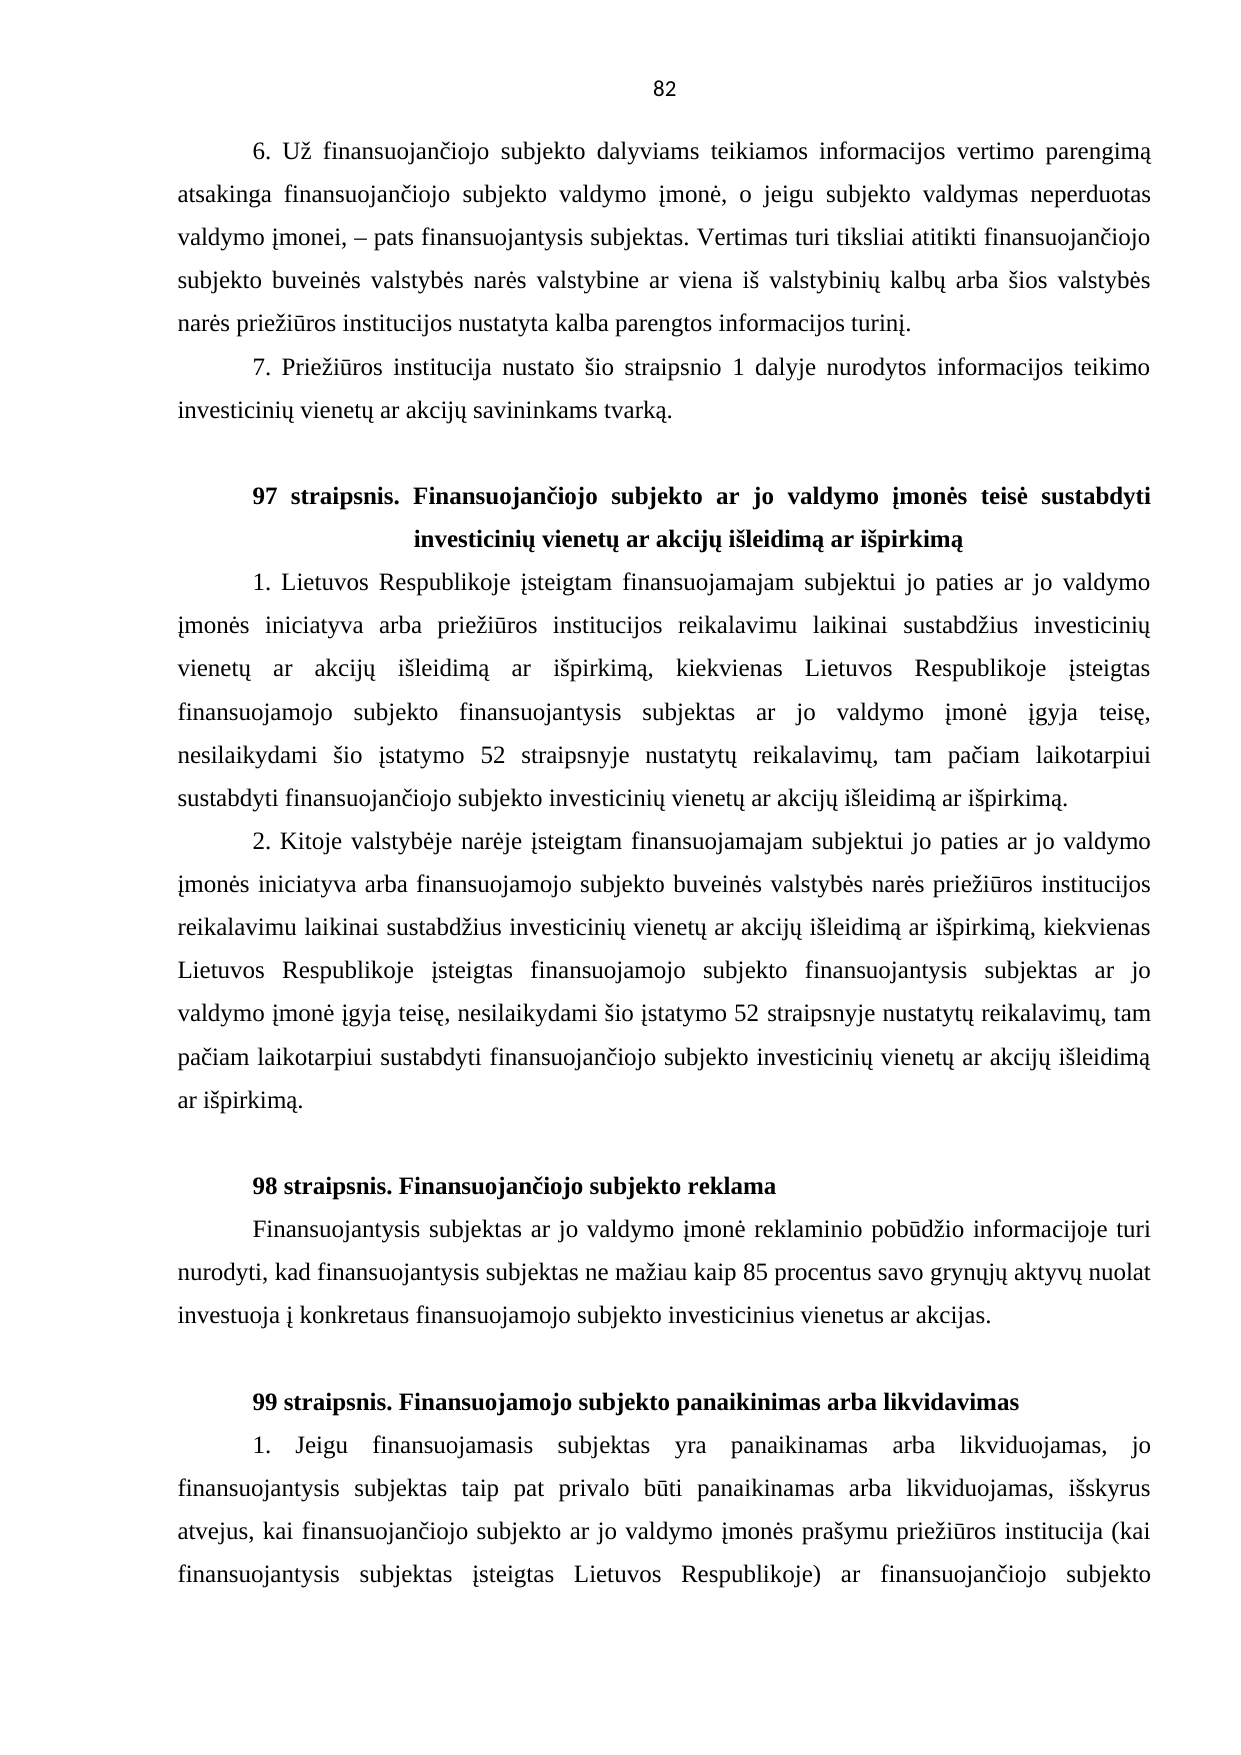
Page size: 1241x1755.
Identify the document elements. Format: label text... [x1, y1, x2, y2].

text 99 straipsnis. Finansuojamojo subjekto panaikinimas arba likvidavimas [252, 1387, 1152, 1415]
text 6. Už finansuojančiojo subjekto dalyviams teikiamos informacijos vertimo parengimą atsakinga finansuojančiojo subjekto valdymo įmonė, o jeigu subjekto valdymas neperduotas valdymo įmonei, – pats finansuojantysis subjektas. Vertimas turi tiksliai atitikti finansuojančiojo subjekto buveinės valstybės narės valstybine ar viena iš valstybinių kalbų arba šios valstybės narės priežiūros institucijos nustatyta kalba parengtos informacijos turinį. [177, 136, 1152, 337]
text Finansuojantysis subjektas ar jo valdymo įmonė reklaminio pobūdžio informacijoje turi nurodyti, kad finansuojantysis subjektas ne mažiau kaip 85 procentus savo grynųjų aktyvų nuolat investuoja į konkretaus finansuojamojo subjekto investicinius vienetus ar akcijas. [177, 1214, 1152, 1329]
text 97 straipsnis. Finansuojančiojo subjekto ar jo valdymo įmonės teisė sustabdyti investicinių vienetų ar akcijų išleidimą ar išpirkimą [252, 481, 1152, 553]
text 2. Kitoje valstybėje narėje įsteigtam finansuojamajam subjektui jo paties ar jo valdymo įmonės iniciatyva arba finansuojamojo subjekto buveinės valstybės narės priežiūros institucijos reikalavimu laikinai sustabdžius investicinių vienetų ar akcijų išleidimą ar išpirkimą, kiekvienas Lietuvos Respublikoje įsteigtas finansuojamojo subjekto finansuojantysis subjektas ar jo valdymo įmonė įgyja teisę, nesilaikydami šio įstatymo 52 straipsnyje nustatytų reikalavimų, tam pačiam laikotarpiui sustabdyti finansuojančiojo subjekto investicinių vienetų ar akcijų išleidimą ar išpirkimą. [177, 826, 1152, 1113]
text 1. Jeigu finansuojamasis subjektas yra panaikinamas arba likviduojamas, jo finansuojantysis subjektas taip pat privalo būti panaikinamas arba likviduojamas, išskyrus atvejus, kai finansuojančiojo subjekto ar jo valdymo įmonės prašymu priežiūros institucija (kai finansuojantysis subjektas įsteigtas Lietuvos Respublikoje) ar finansuojančiojo subjekto [177, 1430, 1152, 1588]
text 7. Priežiūros institucija nustato šio straipsnio 1 dalyje nurodytos informacijos teikimo investicinių vienetų ar akcijų savininkams tvarką. [177, 352, 1152, 423]
text 1. Lietuvos Respublikoje įsteigtam finansuojamajam subjektui jo paties ar jo valdymo įmonės iniciatyva arba priežiūros institucijos reikalavimu laikinai sustabdžius investicinių vienetų ar akcijų išleidimą ar išpirkimą, kiekvienas Lietuvos Respublikoje įsteigtas finansuojamojo subjekto finansuojantysis subjektas ar jo valdymo įmonė įgyja teisę, nesilaikydami šio įstatymo 52 straipsnyje nustatytų reikalavimų, tam pačiam laikotarpiui sustabdyti finansuojančiojo subjekto investicinių vienetų ar akcijų išleidimą ar išpirkimą. [177, 567, 1152, 812]
text 98 straipsnis. Finansuojančiojo subjekto reklama [252, 1171, 1152, 1200]
